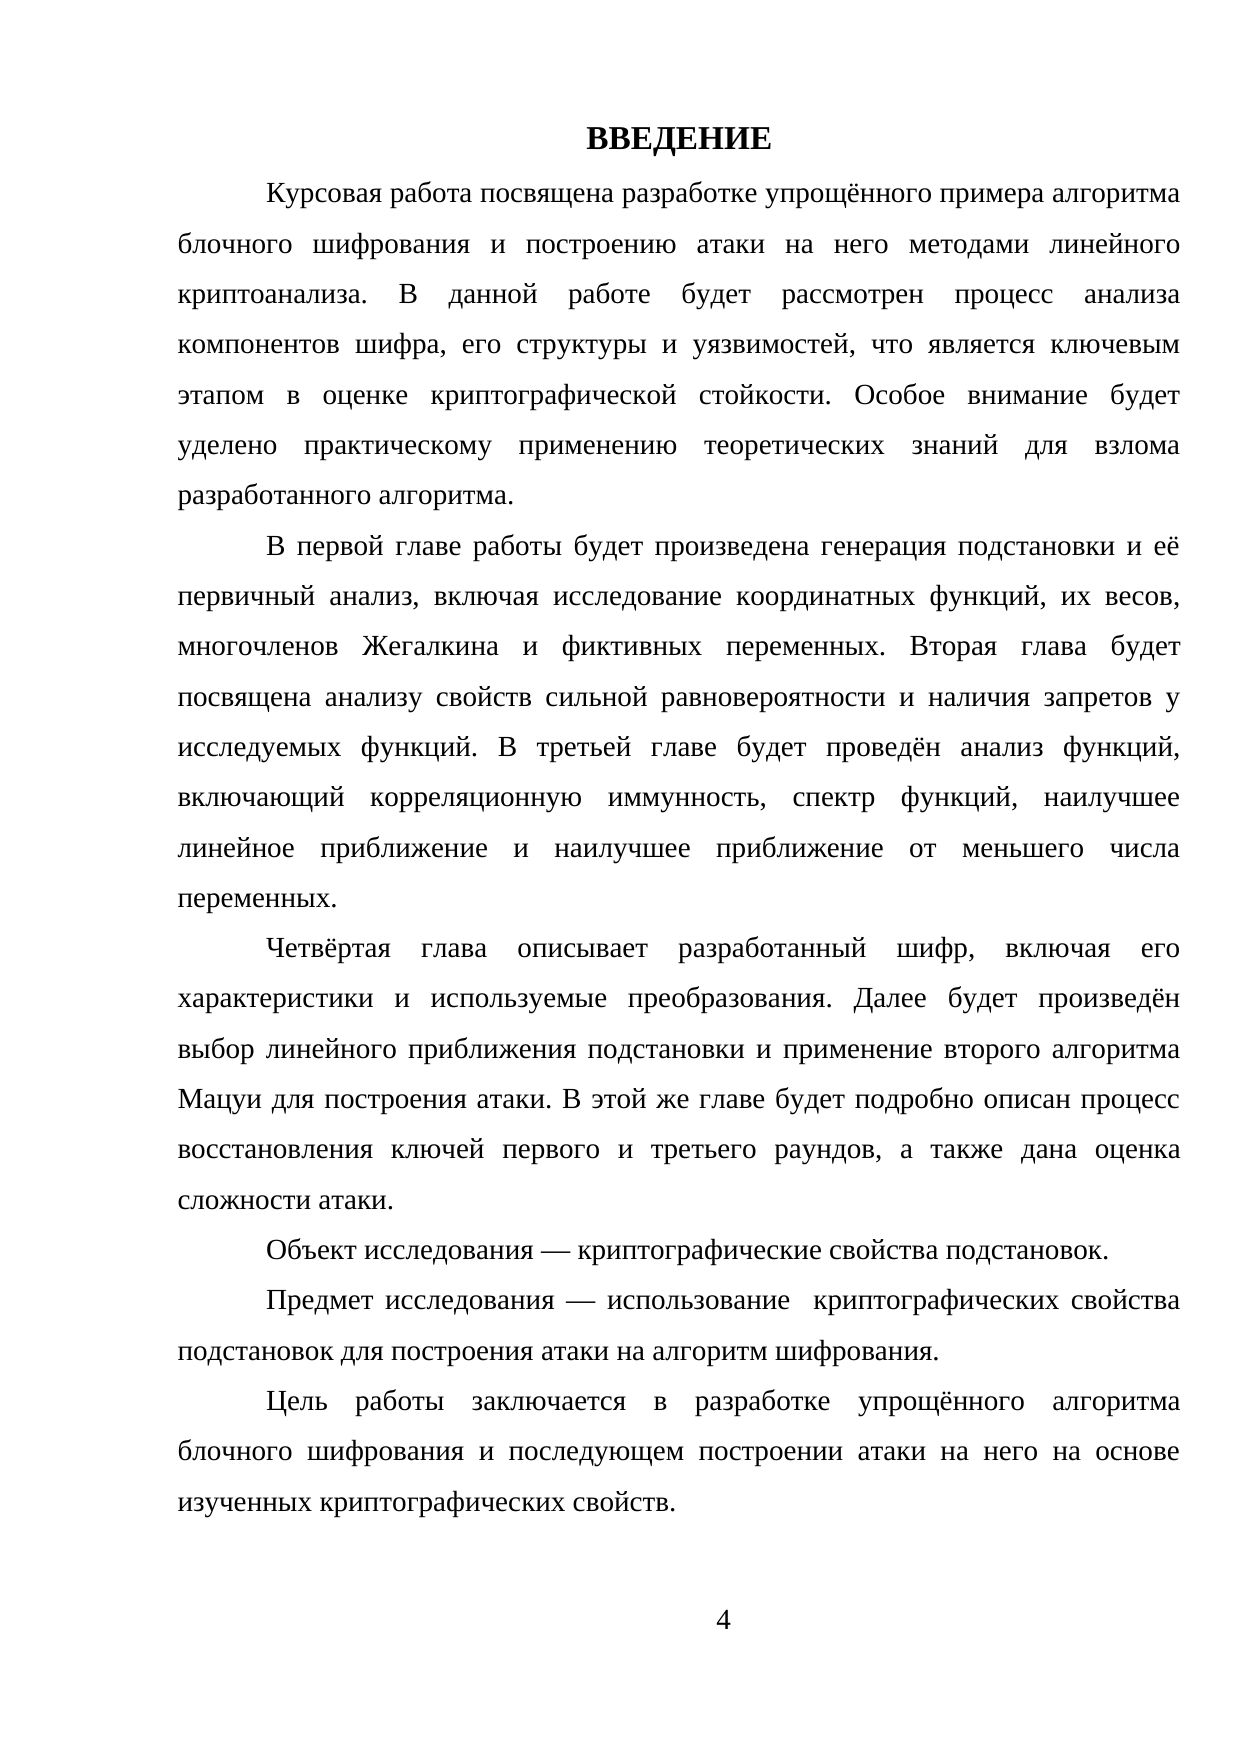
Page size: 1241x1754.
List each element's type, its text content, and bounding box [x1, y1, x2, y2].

text Цель работы заключается в разработке упрощённого алгоритма блочного шифрования и последующем построении атаки на него на основе изученных криптографических свойств. [177, 1383, 1181, 1517]
text Курсовая работа посвящена разработке упрощённого примера алгоритма блочного шифрования и построению атаки на него методами линейного криптоанализа. В данной работе будет рассмотрен процесс анализа компонентов шифра, его структуры и уязвимостей, что является ключевым этапом в оценке криптографической стойкости. Особое внимание будет уделено практическому применению теоретических знаний для взлома разработанного алгоритма. [177, 176, 1181, 511]
text Объект исследования — криптографические свойства подстановок. [177, 1232, 1181, 1266]
text Предмет исследования — использование криптографических свойства подстановок для построения атаки на алгоритм шифрования. [177, 1282, 1181, 1366]
text Четвёртая глава описывает разработанный шифр, включая его характеристики и используемые преобразования. Далее будет произведён выбор линейного приближения подстановки и применение второго алгоритма Мацуи для построения атаки. В этой же главе будет подробно описан процесс восстановления ключей первого и третьего раундов, а также дана оценка сложности атаки. [177, 930, 1181, 1215]
text В первой главе работы будет произведена генерация подстановки и её первичный анализ, включая исследование координатных функций, их весов, многочленов Жегалкина и фиктивных переменных. Вторая глава будет посвящена анализу свойств сильной равновероятности и наличия запретов у исследуемых функций. В третьей главе будет проведён анализ функций, включающий корреляционную иммунность, спектр функций, наилучшее линейное приближение и наилучшее приближение от меньшего числа переменных. [177, 528, 1181, 913]
subtitle ВВЕДЕНИЕ [177, 118, 1181, 156]
